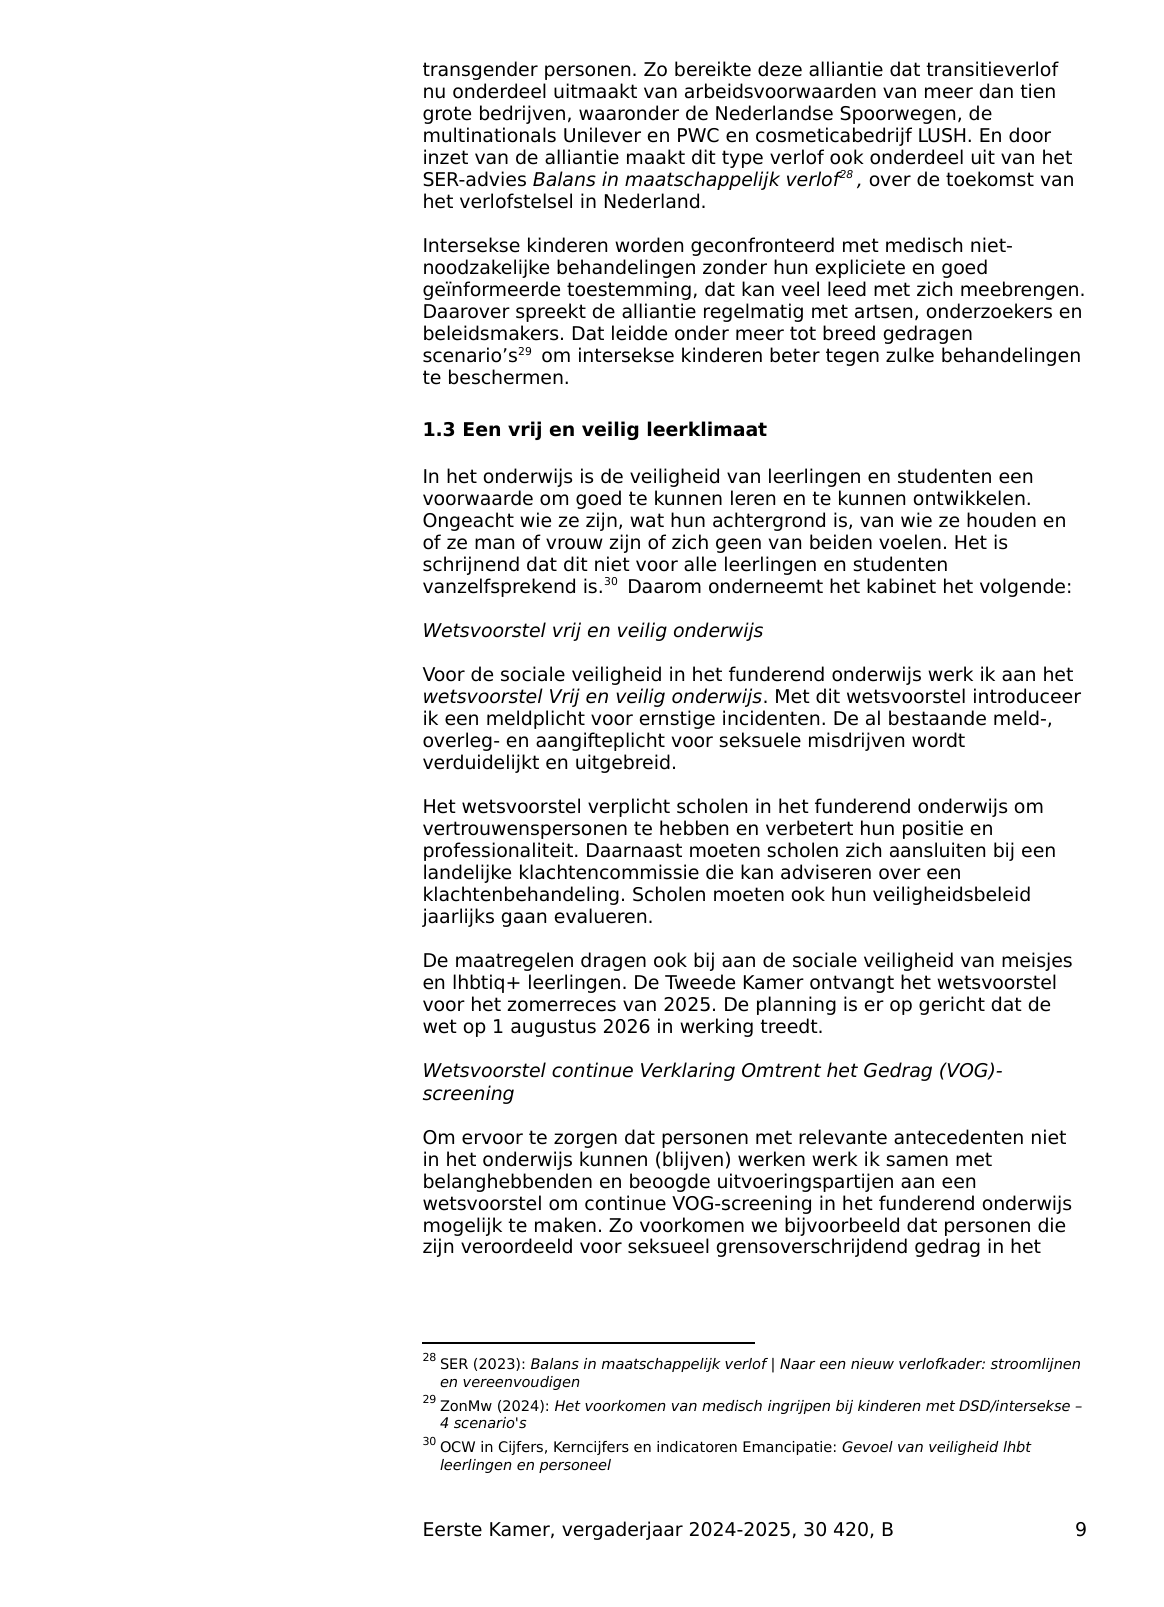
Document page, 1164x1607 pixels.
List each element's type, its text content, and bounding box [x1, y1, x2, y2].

text Het wetsvoorstel verplicht scholen in het funderend onderwijs om vertrouwenspersonen te hebben en verbetert hun positie en professionaliteit. Daarnaast moeten scholen zich aansluiten bij een landelijke klachtencommissie die kan adviseren over een klachtenbehandeling. Scholen moeten ook hun veiligheidsbeleid jaarlijks gaan evalueren. [422, 796, 1087, 928]
text SER (2023): Balans in maatschappelijk verlof | Naar een nieuw verlofkader: stroomlijnen en vereenvoudigen [422, 1352, 1087, 1391]
text Intersekse kinderen worden geconfronteerd met medisch niet-noodzakelijke behandelingen zonder hun expliciete en goed geïnformeerde toestemming, dat kan veel leed met zich meebrengen. Daarover spreekt de alliantie regelmatig met artsen, onderzoekers en beleidsmakers. Dat leidde onder meer tot breed gedragen scenario’s om intersekse kinderen beter tegen zulke behandelingen te beschermen. [422, 235, 1087, 389]
text Voor de sociale veiligheid in het funderend onderwijs werk ik aan het wetsvoorstel Vrij en veilig onderwijs. Met dit wetsvoorstel introduceer ik een meldplicht voor ernstige incidenten. De al bestaande meld-, overleg- en aangifteplicht voor seksuele misdrijven wordt verduidelijkt en uitgebreid. [422, 664, 1087, 774]
text De maatregelen dragen ook bij aan de sociale veiligheid van meisjes en lhbtiq+ leerlingen. De Tweede Kamer ontvangt het wetsvoorstel voor het zomerreces van 2025. De planning is er op gericht dat de wet op 1 augustus 2026 in werking treedt. [422, 950, 1087, 1038]
text Om ervoor te zorgen dat personen met relevante antecedenten niet in het onderwijs kunnen (blijven) werken werk ik samen met belanghebbenden en beoogde uitvoeringspartijen aan een wetsvoorstel om continue VOG-screening in het funderend onderwijs mogelijk te maken. Zo voorkomen we bijvoorbeeld dat personen die zijn veroordeeld voor seksueel grensoverschrijdend gedrag in het [422, 1127, 1087, 1258]
subtitle Wetsvoorstel continue Verklaring Omtrent het Gedrag (VOG)-screening [422, 1060, 1087, 1104]
text In het onderwijs is de veiligheid van leerlingen en studenten een voorwaarde om goed te kunnen leren en te kunnen ontwikkelen. Ongeacht wie ze zijn, wat hun achtergrond is, van wie ze houden en of ze man of vrouw zijn of zich geen van beiden voelen. Het is schrijnend dat dit niet voor alle leerlingen en studenten vanzelfsprekend is. Daarom onderneemt het kabinet het volgende: [422, 466, 1087, 598]
text OCW in Cijfers, Kerncijfers en indicatoren Emancipatie: Gevoel van veiligheid lhbt leerlingen en personeel [422, 1435, 1087, 1474]
text ZonMw (2024): Het voorkomen van medisch ingrijpen bij kinderen met DSD/intersekse – 4 scenario's [422, 1393, 1087, 1432]
subtitle Wetsvoorstel vrij en veilig onderwijs [422, 620, 1087, 642]
text transgender personen. Zo bereikte deze alliantie dat transitieverlof nu onderdeel uitmaakt van arbeidsvoorwaarden van meer dan tien grote bedrijven, waaronder de Nederlandse Spoorwegen, de multinationals Unilever en PWC en cosmeticabedrijf LUSH. En door inzet van de alliantie maakt dit type verlof ook onderdeel uit van het SER-advies Balans in maatschappelijk verlof, over de toekomst van het verlofstelsel in Nederland. [422, 59, 1087, 213]
subtitle 1.3 Een vrij en veilig leerklimaat [422, 419, 1087, 441]
